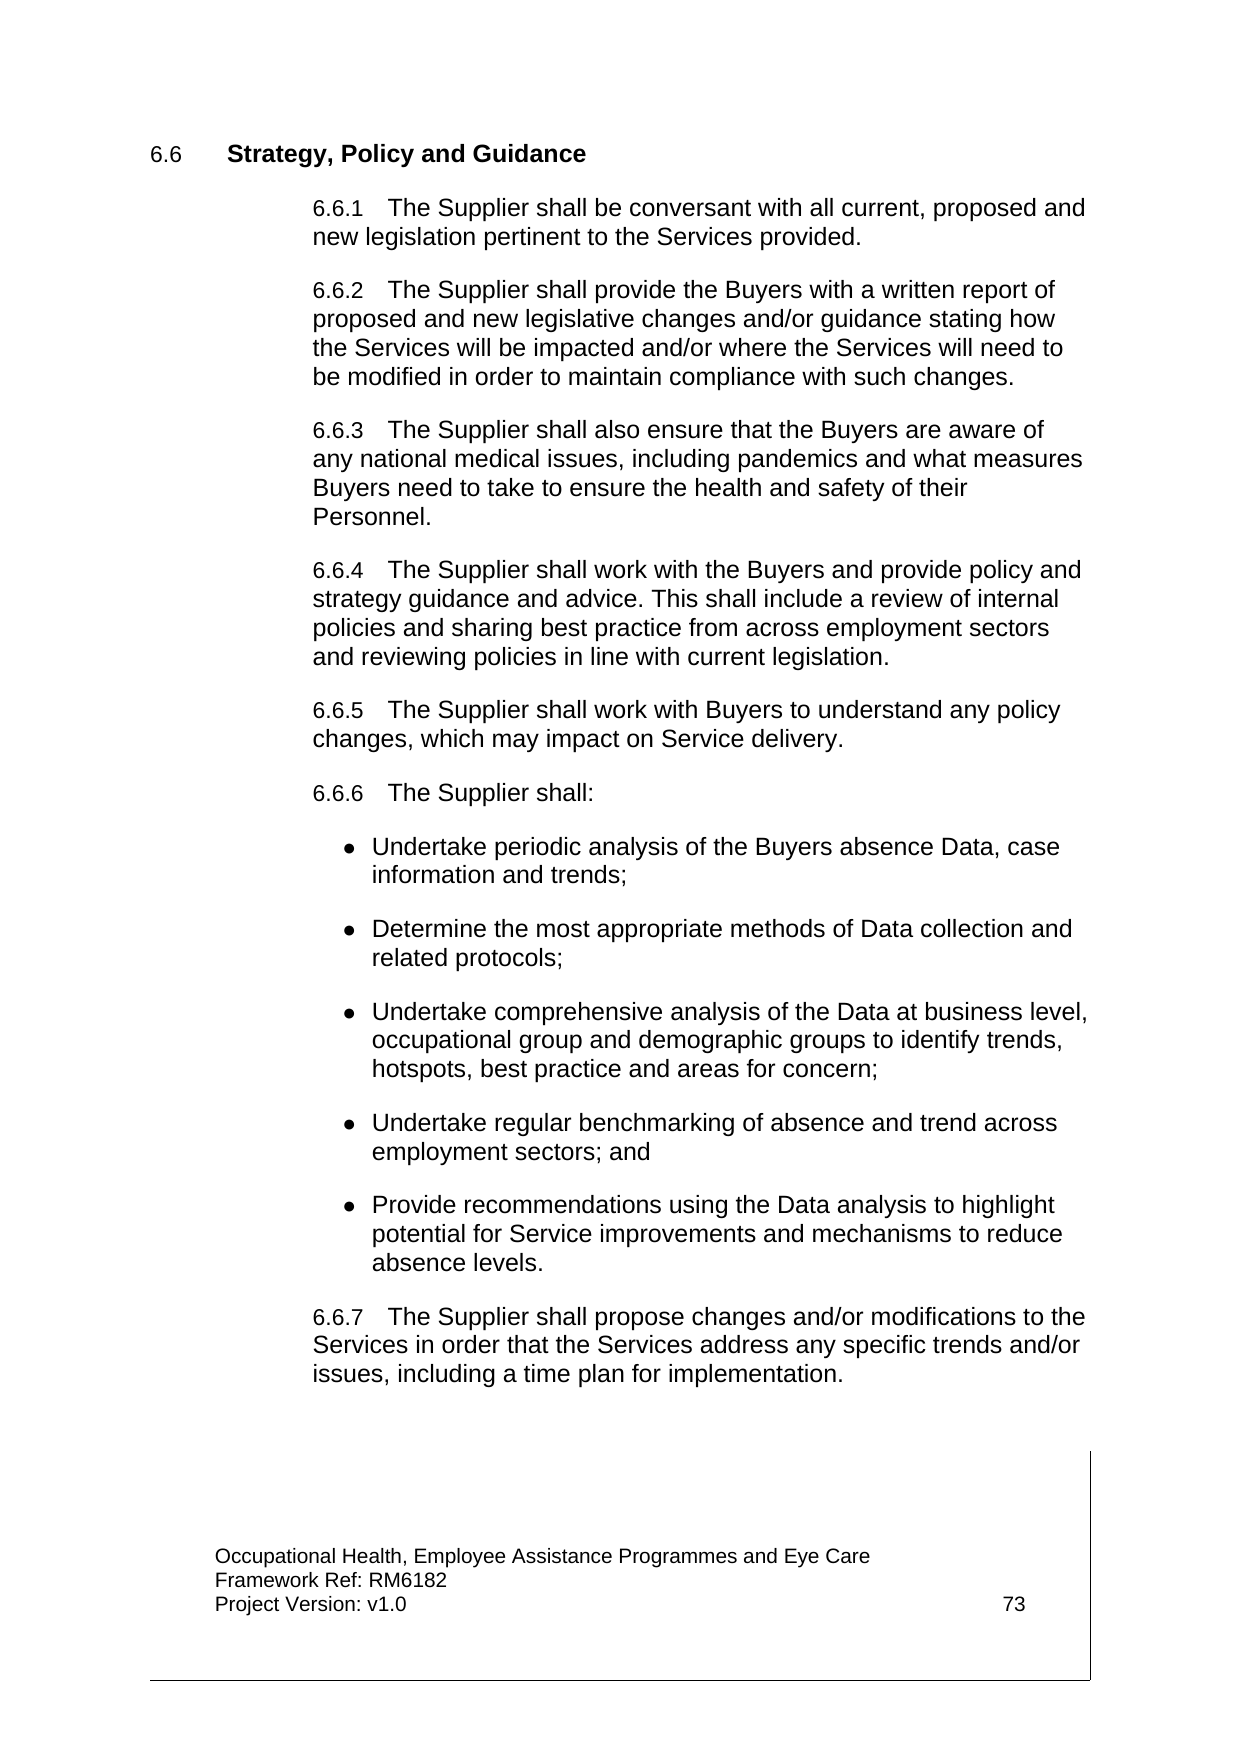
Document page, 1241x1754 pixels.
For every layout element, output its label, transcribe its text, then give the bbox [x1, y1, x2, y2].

list The Supplier shall provide the Buyers with a written report of proposed and new legislative changes and/or guidance stating how the Services will be impacted and/or where the Services will need to be modified in order to maintain compliance with such changes. [312, 276, 1090, 391]
list Undertake comprehensive analysis of the Data at business level, occupational group and demographic groups to identify trends, hotspots, best practice and areas for concern; [342, 997, 1090, 1083]
list Undertake regular benchmarking of absence and trend across employment sectors; and [342, 1108, 1090, 1166]
list The Supplier shall work with the Buyers and provide policy and strategy guidance and advice. This shall include a review of internal policies and sharing best practice from across employment sectors and reviewing policies in line with current legislation. [312, 556, 1090, 671]
list The Supplier shall be conversant with all current, proposed and new legislation pertinent to the Services provided. [312, 193, 1090, 251]
list Strategy, Policy and Guidance [150, 139, 1090, 168]
list Undertake periodic analysis of the Buyers absence Data, case information and trends; [342, 832, 1090, 889]
list Determine the most appropriate methods of Data collection and related protocols; [342, 914, 1090, 972]
list Provide recommendations using the Data analysis to highlight potential for Service improvements and mechanisms to reduce absence levels. [342, 1191, 1090, 1277]
list The Supplier shall also ensure that the Buyers are aware of any national medical issues, including pandemics and what measures Buyers need to take to ensure the health and safety of their Personnel. [312, 416, 1090, 531]
list The Supplier shall propose changes and/or modifications to the Services in order that the Services address any specific trends and/or issues, including a time plan for implementation. [312, 1302, 1090, 1388]
list The Supplier shall: [312, 778, 1090, 807]
list The Supplier shall work with Buyers to understand any policy changes, which may impact on Service delivery. [312, 696, 1090, 753]
